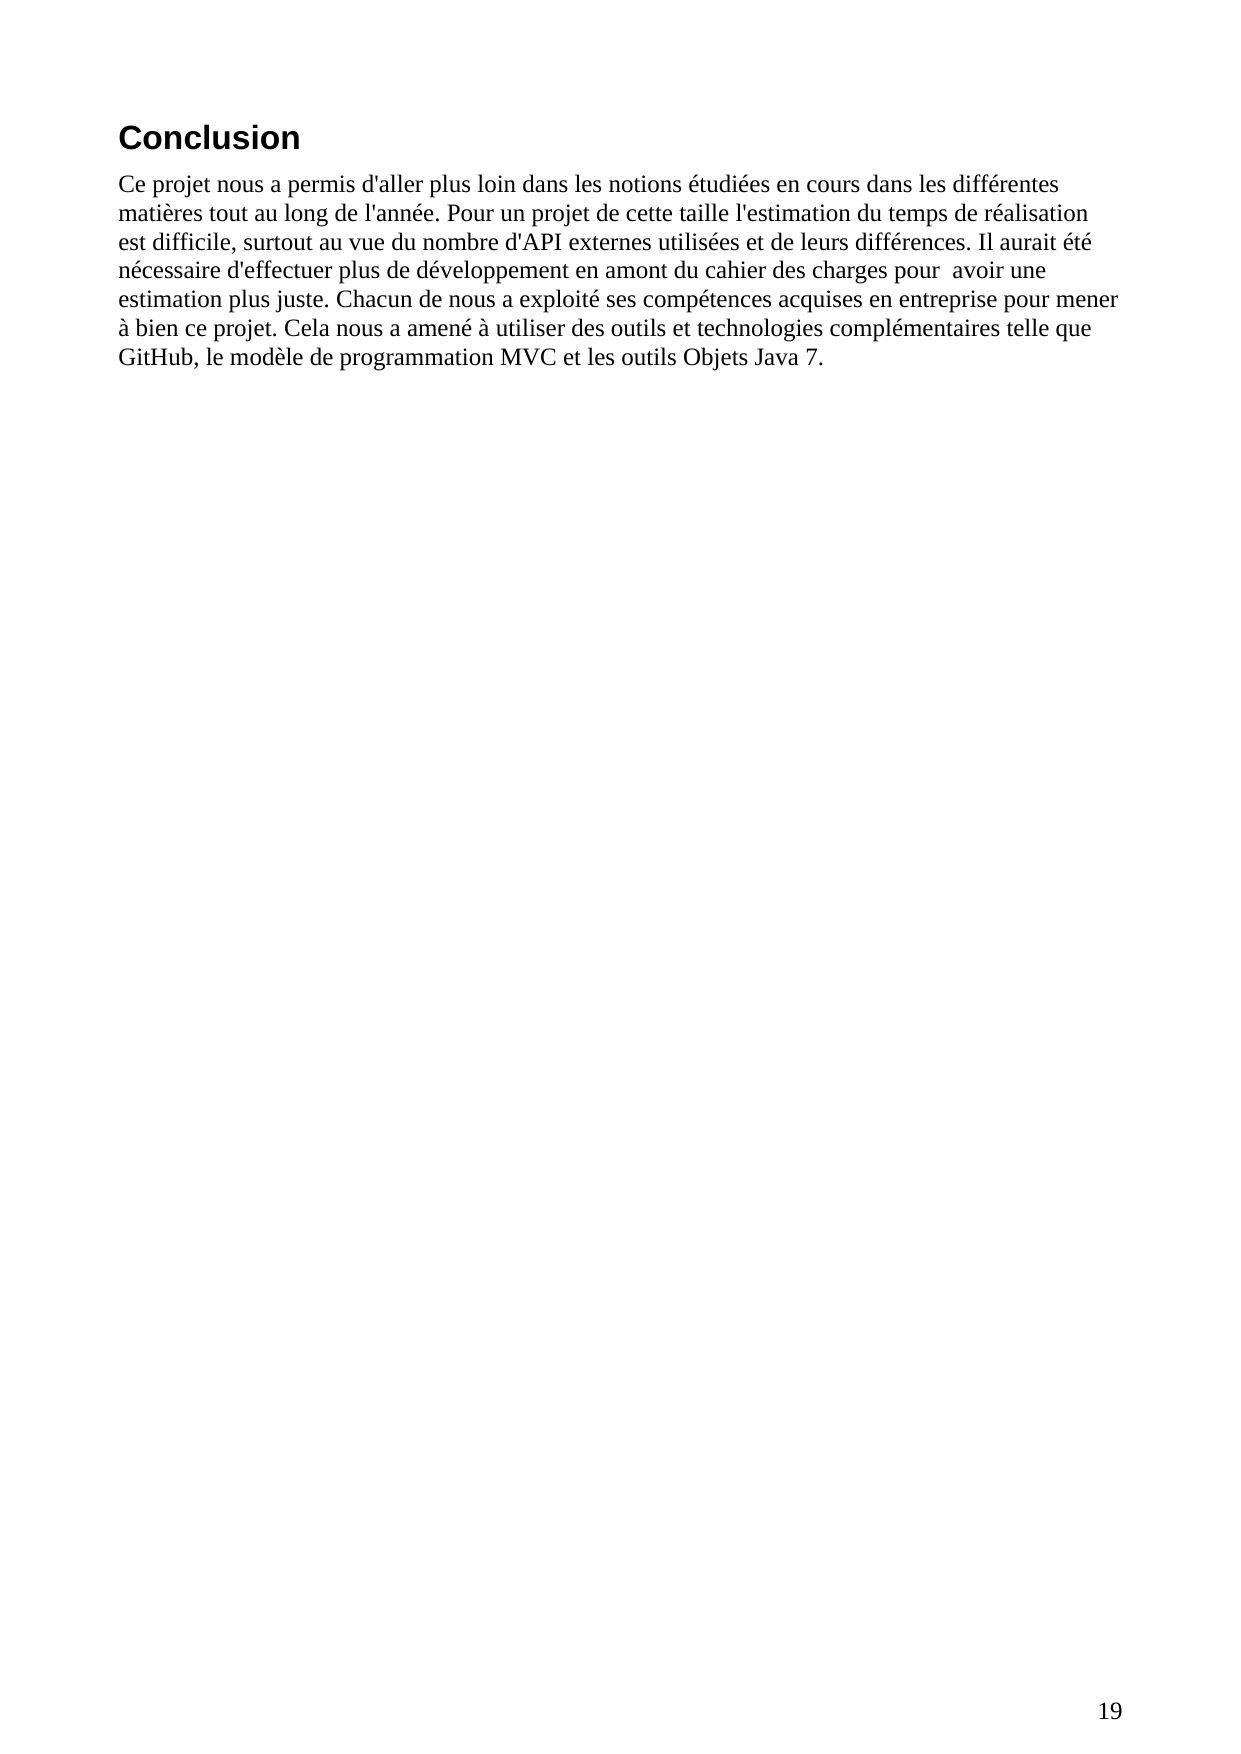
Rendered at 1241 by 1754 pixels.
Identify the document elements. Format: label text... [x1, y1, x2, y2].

text Ce projet nous a permis d'aller plus loin dans les notions étudiées en cours dans les différentes matières tout au long de l'année. Pour un projet de cette taille l'estimation du temps de réalisation est difficile, surtout au vue du nombre d'API externes utilisées et de leurs différences. Il aurait été nécessaire d'effectuer plus de développement en amont du cahier des charges pour avoir une estimation plus juste. Chacun de nous a exploité ses compétences acquises en entreprise pour mener à bien ce projet. Cela nous a amené à utiliser des outils et technologies complémentaires telle que GitHub, le modèle de programmation MVC et les outils Objets Java 7. [118, 169, 1122, 371]
subtitle Conclusion [118, 118, 1122, 157]
